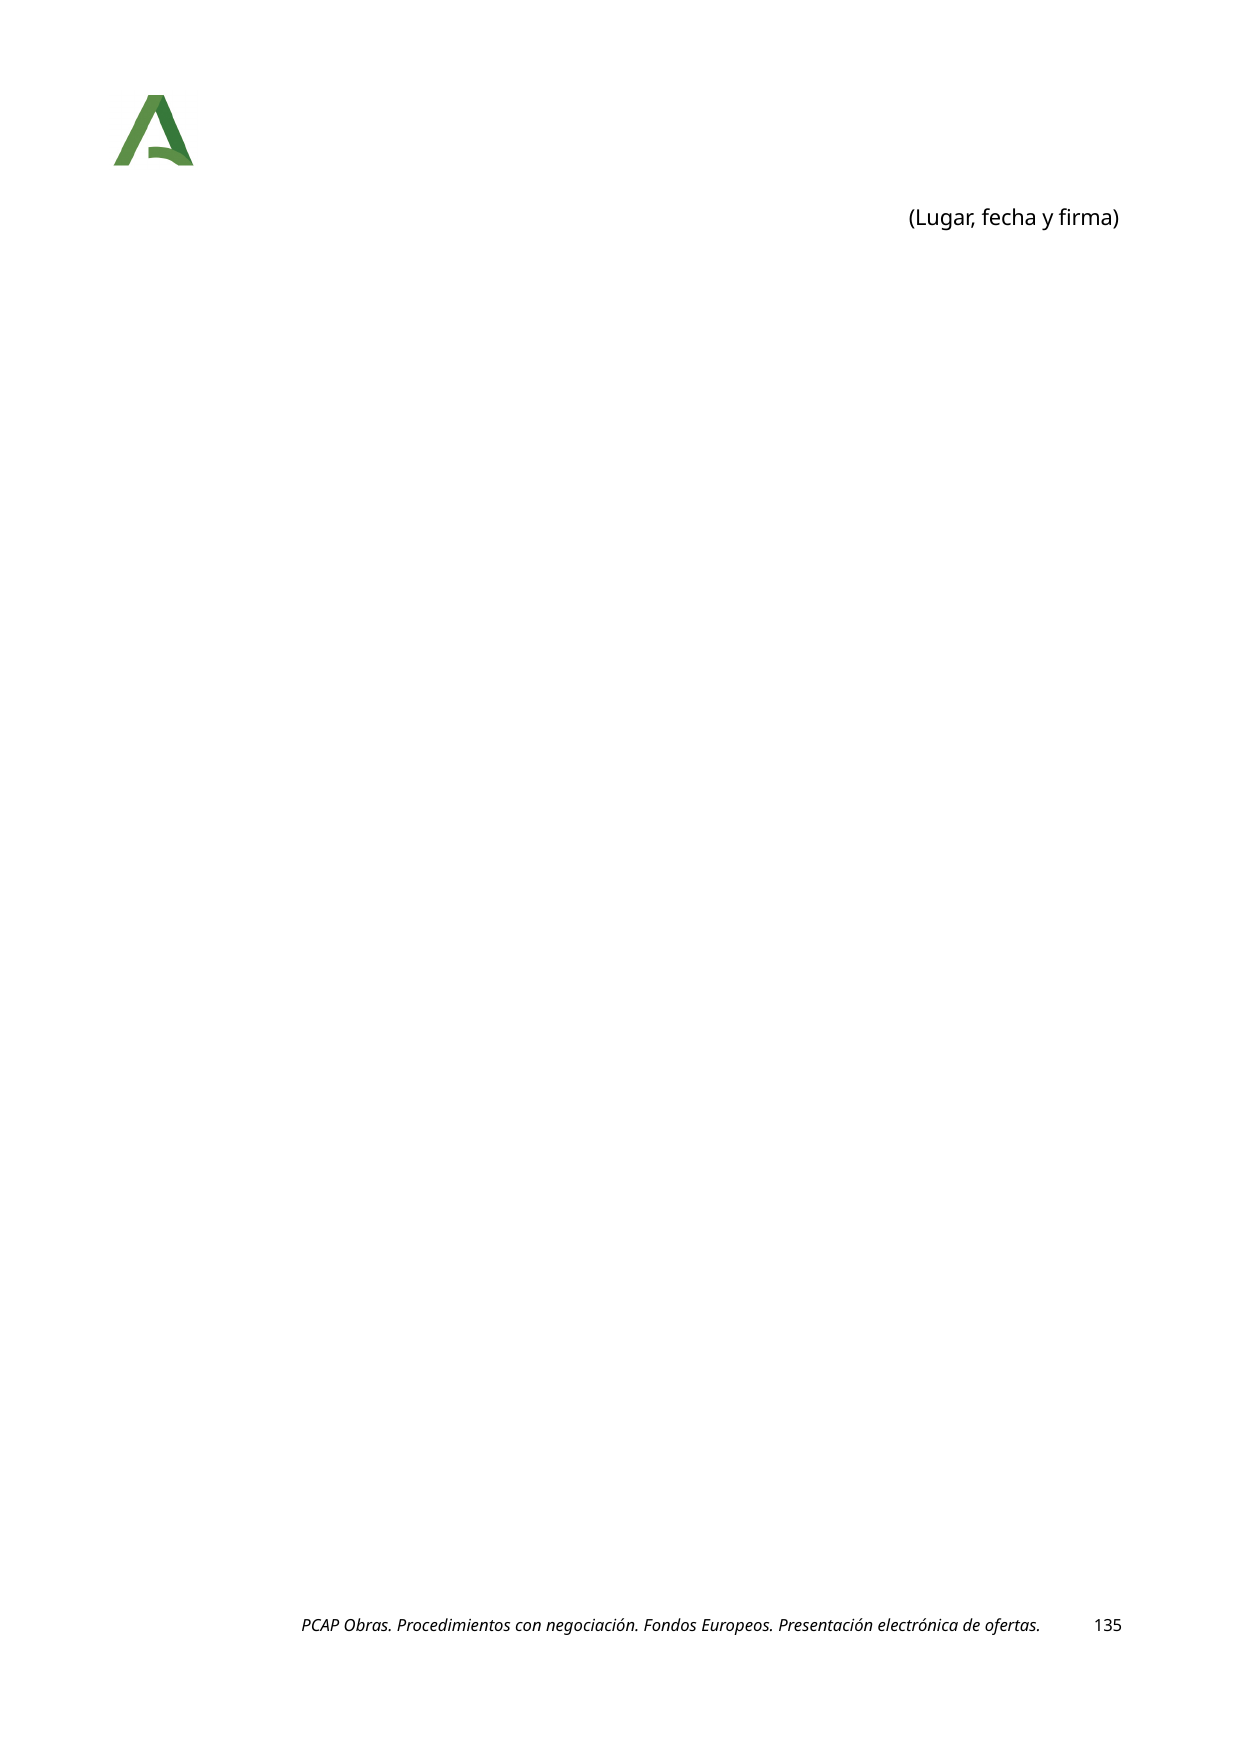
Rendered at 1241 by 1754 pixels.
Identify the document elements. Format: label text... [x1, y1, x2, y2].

picture [109, 90, 198, 170]
text (Lugar, fecha y firma) [118, 202, 1122, 235]
